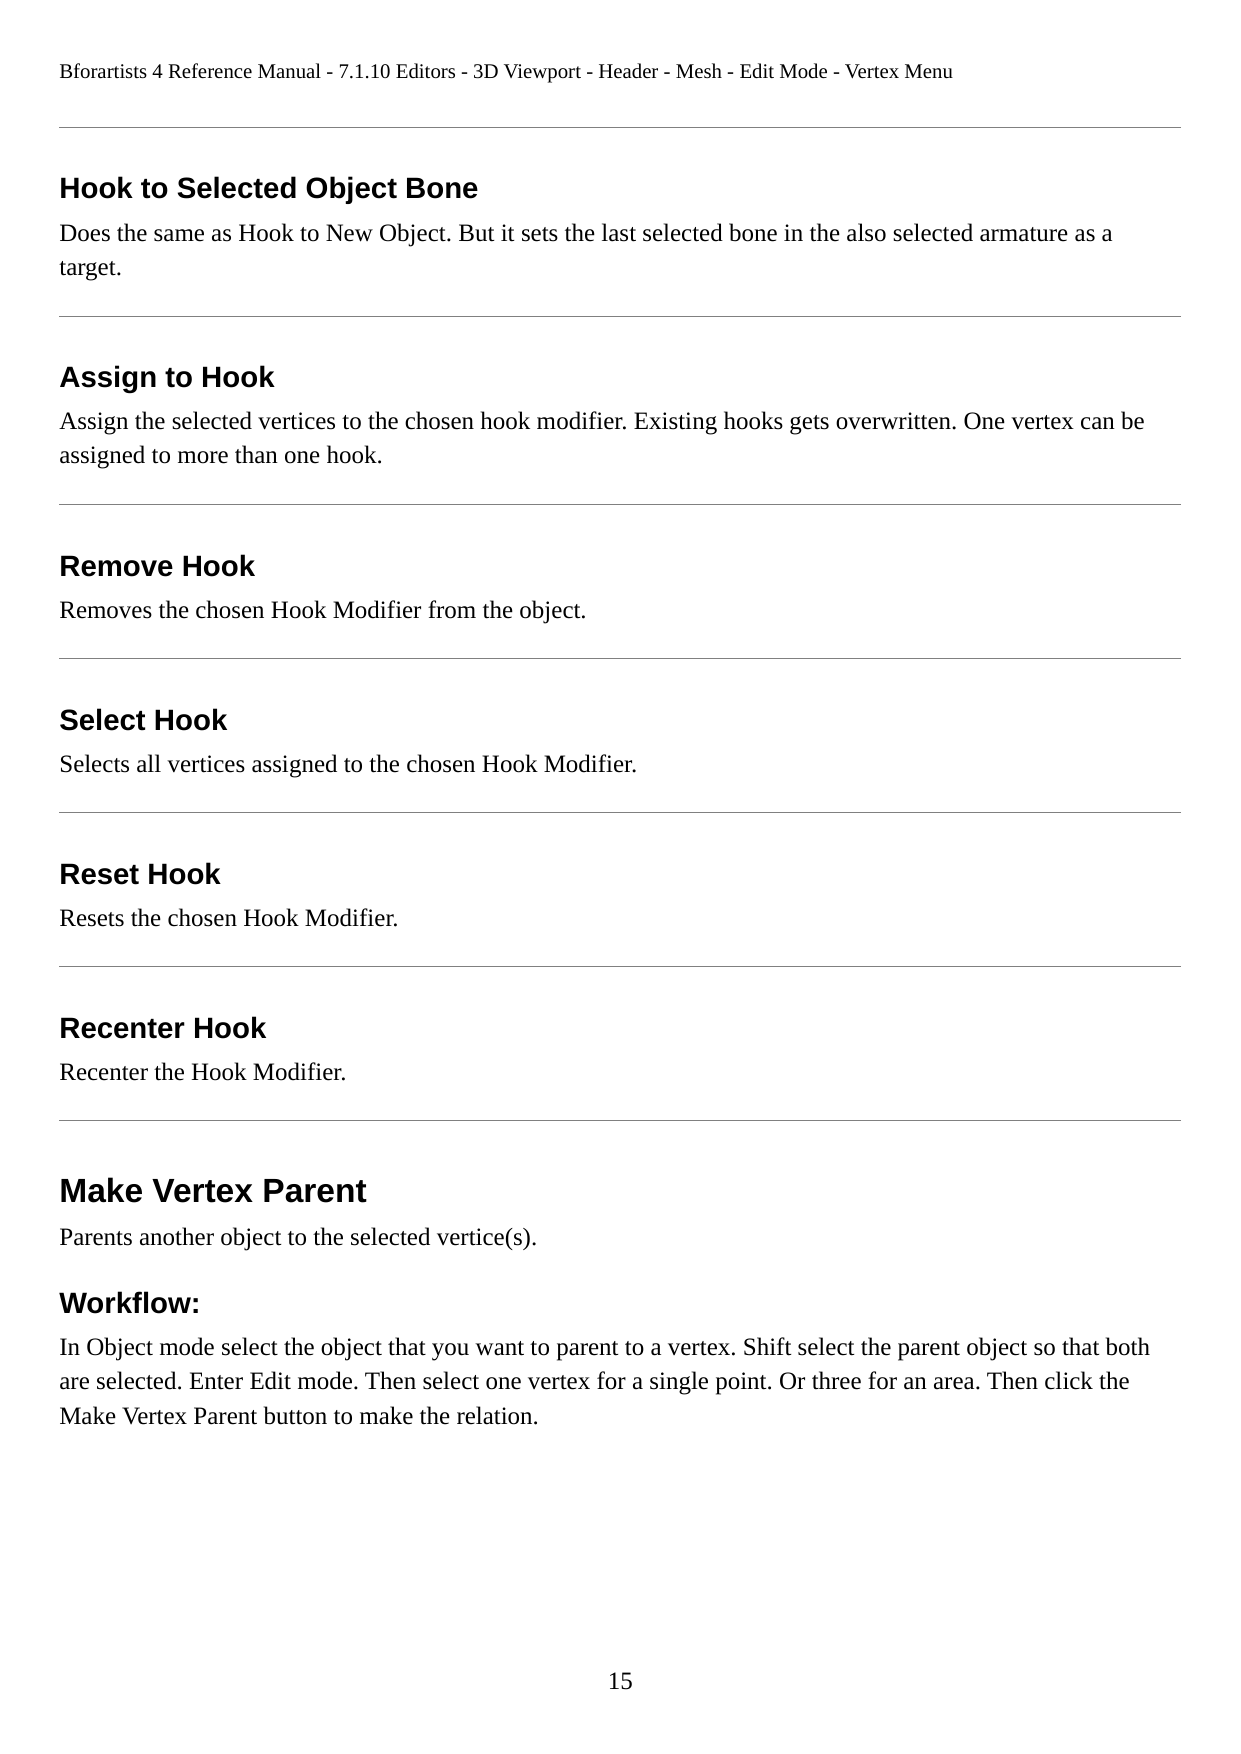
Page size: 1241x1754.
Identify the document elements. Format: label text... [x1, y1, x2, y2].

subtitle Select Hook [59, 702, 1181, 736]
text In Object mode select the object that you want to parent to a vertex. Shift select the parent object so that both are selected. Enter Edit mode. Then select one vertex for a single point. Or three for an area. Then click the Make Vertex Parent button to make the relation. [59, 1332, 1181, 1430]
text Removes the chosen Hook Modifier from the object. [59, 595, 1181, 623]
subtitle Workflow: [59, 1286, 1181, 1319]
text Parents another object to the selected vertice(s). [59, 1222, 1181, 1251]
subtitle Assign to Hook [59, 360, 1181, 394]
subtitle Recenter Hook [59, 1011, 1181, 1044]
text Selects all vertices assigned to the chosen Hook Modifier. [59, 749, 1181, 777]
subtitle Make Vertex Parent [59, 1171, 1181, 1209]
text Resets the chosen Hook Modifier. [59, 903, 1181, 932]
subtitle Reset Hook [59, 857, 1181, 890]
text Recenter the Hook Modifier. [59, 1057, 1181, 1086]
subtitle Hook to Selected Object Bone [59, 171, 1181, 205]
text Assign the selected vertices to the chosen hook modifier. Existing hooks gets overwritten. One vertex can be assigned to more than one hook. [59, 406, 1181, 469]
subtitle Remove Hook [59, 548, 1181, 582]
text Does the same as Hook to New Object. But it sets the last selected bone in the also selected armature as a target. [59, 218, 1181, 281]
